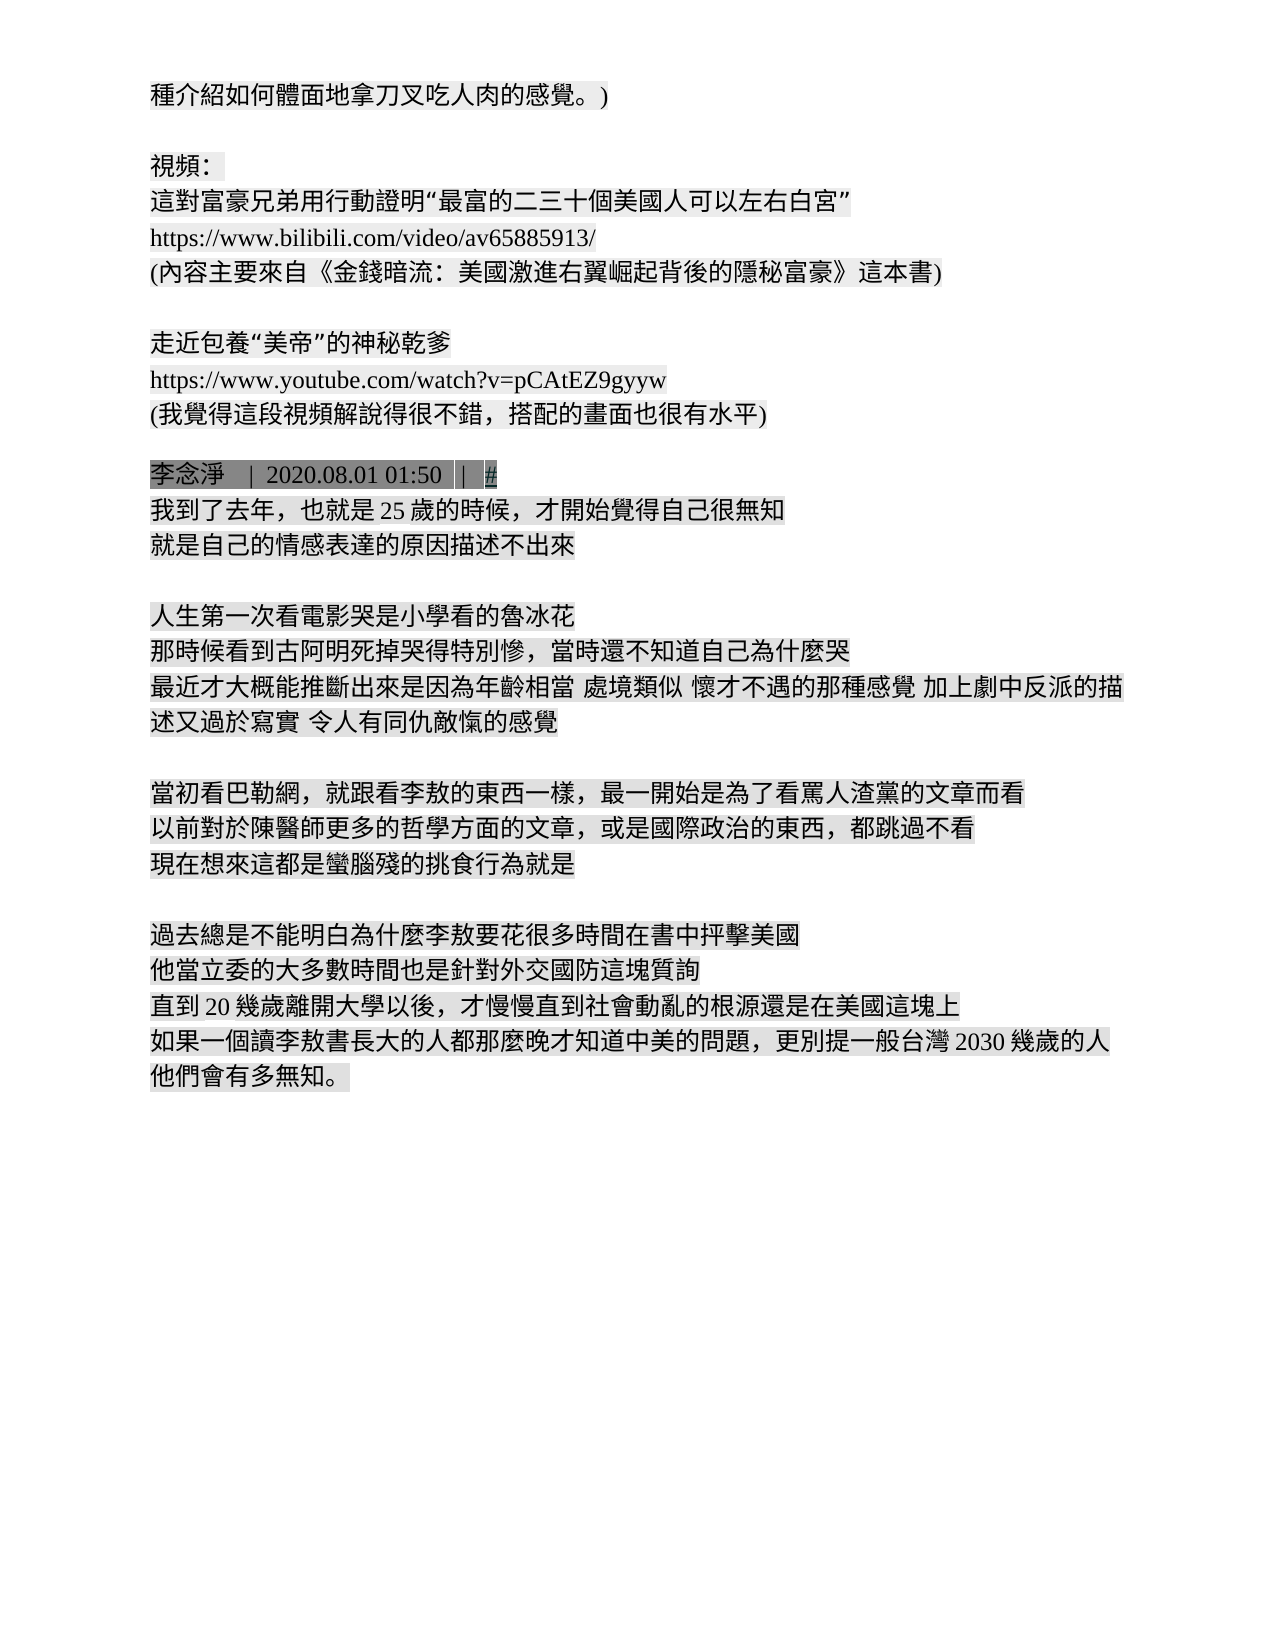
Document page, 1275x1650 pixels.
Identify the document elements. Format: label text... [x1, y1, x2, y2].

text 種介紹如何體面地拿刀叉吃人肉的感覺。) 視頻： 這對富豪兄弟用行動證明“最富的二三十個美國人可以左右白宮” https://www.bilibili.com/video/av65885913/ (內容主要來自《金錢暗流：美國激進右翼崛起背後的隱秘富豪》這本書) 走近包養“美帝”的神秘乾爹 https://www.youtube.com/watch?v=pCAtEZ9gyyw (我覺得這段視頻解說得很不錯，搭配的畫面也很有水平) [150, 75, 1125, 429]
text 我到了去年，也就是25歲的時候，才開始覺得自己很無知 就是自己的情感表達的原因描述不出來 人生第一次看電影哭是小學看的魯冰花 那時候看到古阿明死掉哭得特別慘，當時還不知道自己為什麼哭 最近才大概能推斷出來是因為年齡相當 處境類似 懷才不遇的那種感覺 加上劇中反派的描述又過於寫實 令人有同仇敵愾的感覺 當初看巴勒網，就跟看李敖的東西一樣，最一開始是為了看罵人渣黨的文章而看 以前對於陳醫師更多的哲學方面的文章，或是國際政治的東西，都跳過不看 現在想來這都是蠻腦殘的挑食行為就是 過去總是不能明白為什麼李敖要花很多時間在書中抨擊美國 他當立委的大多數時間也是針對外交國防這塊質詢 直到20幾歲離開大學以後，才慢慢直到社會動亂的根源還是在美國這塊上 如果一個讀李敖書長大的人都那麼晚才知道中美的問題，更別提一般台灣2030幾歲的人他們會有多無知。 [150, 489, 1125, 1092]
text 李念淨 | 2020.08.01 01:50 | # [150, 454, 1125, 489]
